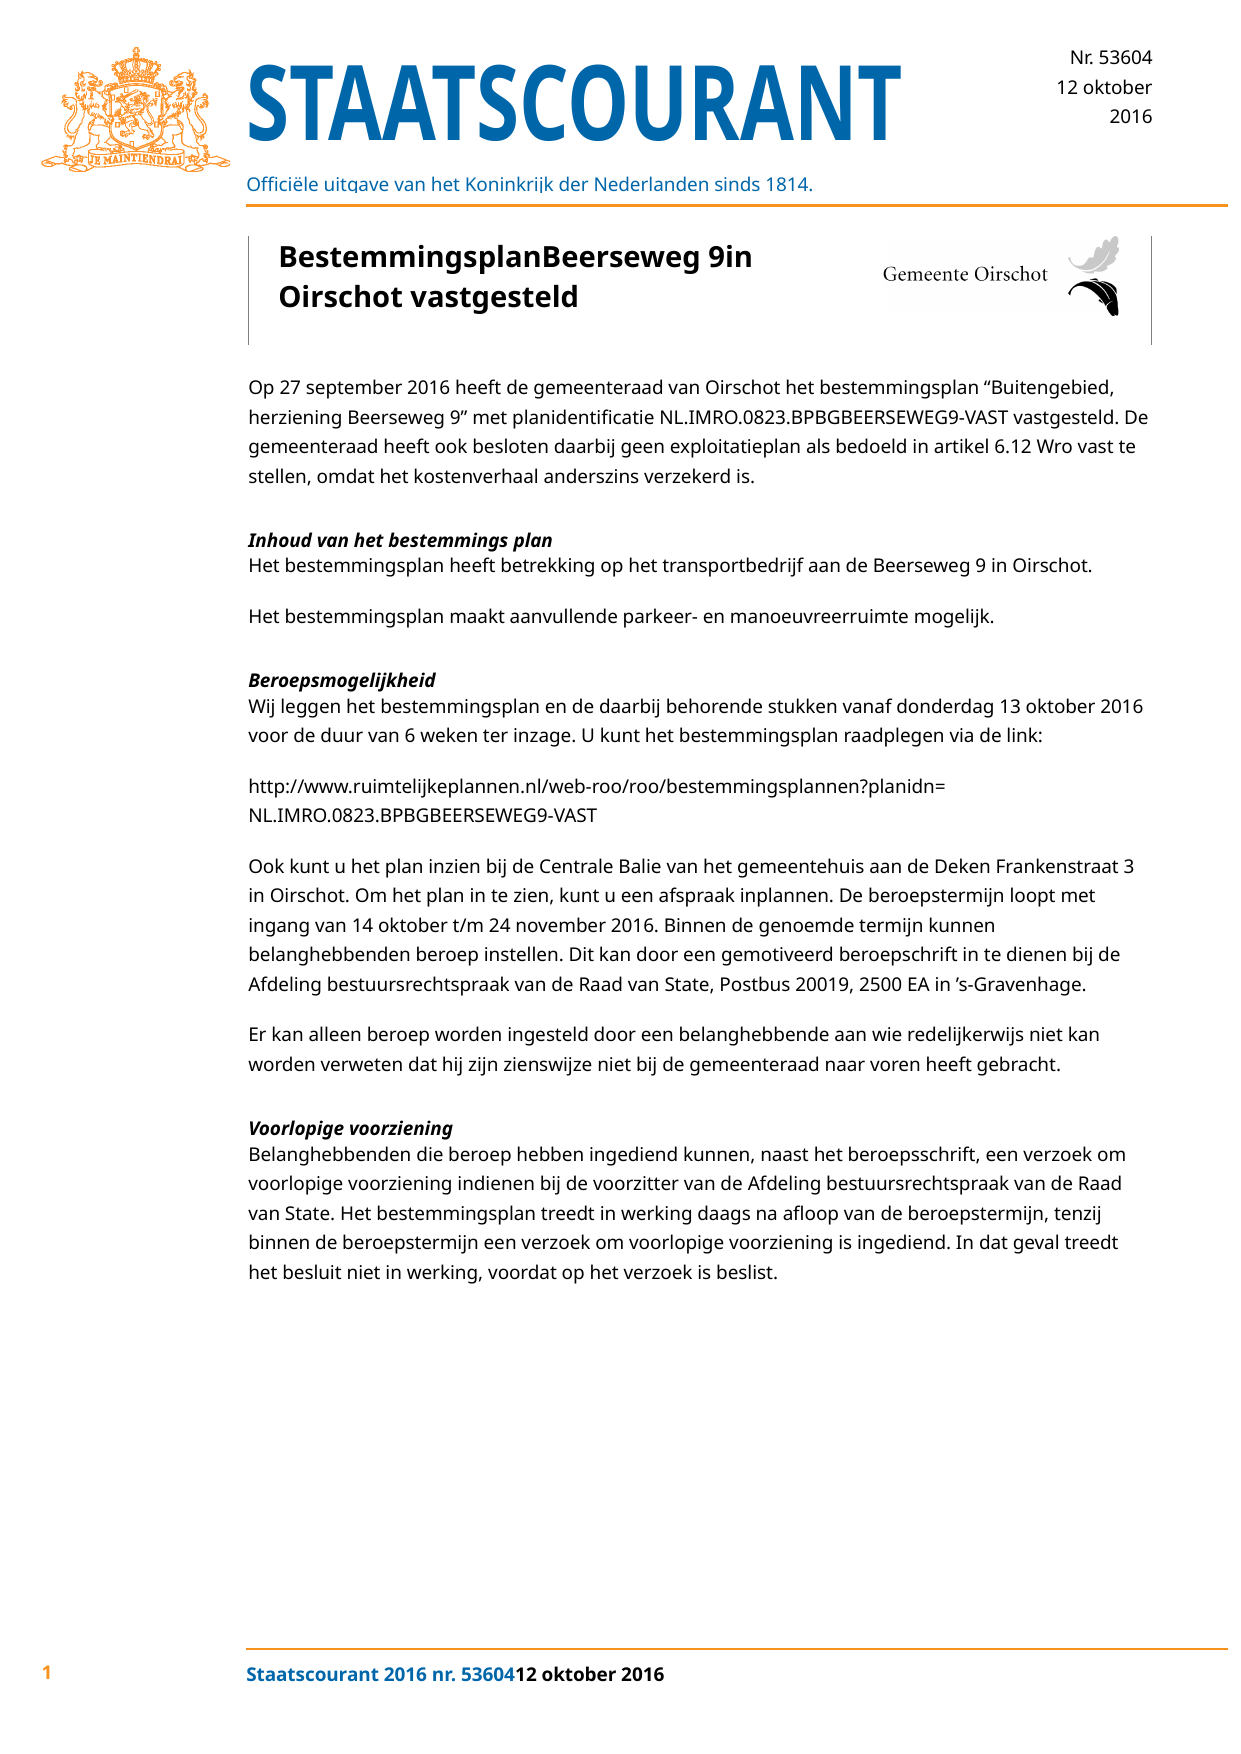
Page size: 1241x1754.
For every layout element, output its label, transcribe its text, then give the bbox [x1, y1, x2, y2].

table_header [850, 236, 1151, 345]
text Belanghebbenden die beroep hebben ingediend kunnen, naast het beroepsschrift, een verzoek om voorlopige voorziening indienen bij de voorzitter van de Afdeling bestuursrechtspraak van de Raad van State. Het bestemmingsplan treedt in werking daags na afloop van de beroepstermijn, tenzij binnen de beroepstermijn een verzoek om voorlopige voorziening is ingediend. In dat geval treedt het besluit niet in werking, voordat op het verzoek is beslist. [248, 1141, 1152, 1285]
text Het bestemmingsplan maakt aanvullende parkeer- en manoeuvreerruimte mogelijk. [248, 603, 1152, 629]
picture [882, 236, 1119, 316]
text http://www.ruimtelijkeplannen.nl/web-roo/roo/bestemmingsplannen?planidn= NL.IMRO.0823.BPBGBEERSEWEG9-VAST [248, 773, 1152, 828]
text Er kan alleen beroep worden ingesteld door een belanghebbende aan wie redelijkerwijs niet kan worden verweten dat hij zijn zienswijze niet bij de gemeenteraad naar voren heeft gebracht. [248, 1022, 1152, 1077]
text Het bestemmingsplan heeft betrekking op het transportbedrijf aan de Beerseweg 9 in Oirschot. [248, 553, 1152, 578]
table_header BestemmingsplanBeerseweg 9in Oirschot vastgesteld [249, 236, 850, 345]
picture [41, 47, 231, 172]
text Inhoud van het bestemmings plan [248, 527, 1152, 553]
text Op 27 september 2016 heeft de gemeenteraad van Oirschot het bestemmingsplan “Buitengebied, herziening Beerseweg 9” met planidentificatie NL.IMRO.0823.BPBGBEERSEWEG9-VAST vastgesteld. De gemeenteraad heeft ook besloten daarbij geen exploitatieplan als bedoeld in artikel 6.12 Wro vast te stellen, omdat het kostenverhaal anderszins verzekerd is. [248, 374, 1152, 489]
text Ook kunt u het plan inzien bij de Centrale Balie van het gemeentehuis aan de Deken Frankenstraat 3 in Oirschot. Om het plan in te zien, kunt u een afspraak inplannen. De beroepstermijn loopt met ingang van 14 oktober t/m 24 november 2016. Binnen de genoemde termijn kunnen belanghebbenden beroep instellen. Dit kan door een gemotiveerd beroepschrift in te dienen bij de Afdeling bestuursrechtspraak van de Raad van State, Postbus 20019, 2500 EA in ’s-Gravenhage. [248, 853, 1152, 997]
text Wij leggen het bestemmingsplan en de daarbij behorende stukken vanaf donderdag 13 oktober 2016 voor de duur van 6 weken ter inzage. U kunt het bestemmingsplan raadplegen via de link: [248, 693, 1152, 748]
text Voorlopige voorziening [248, 1115, 1152, 1141]
text Beroepsmogelijkheid [248, 667, 1152, 693]
